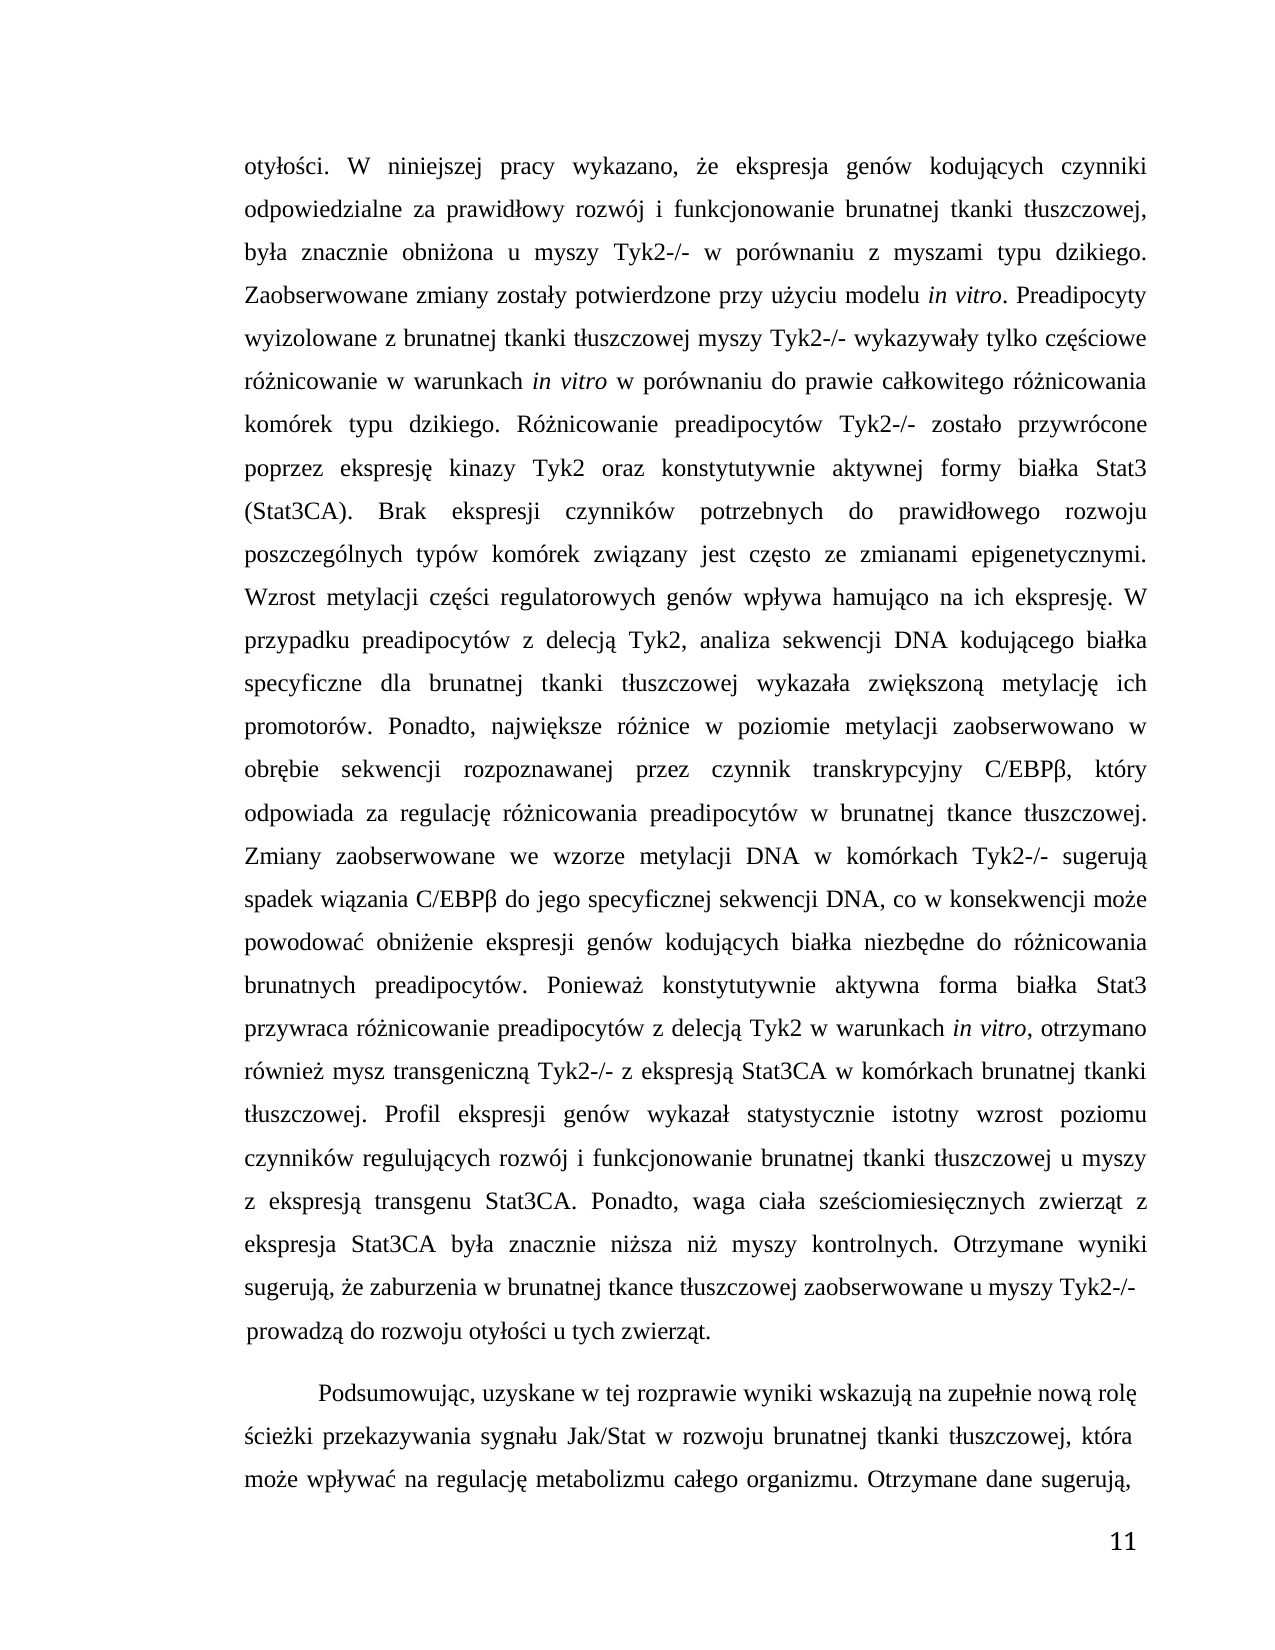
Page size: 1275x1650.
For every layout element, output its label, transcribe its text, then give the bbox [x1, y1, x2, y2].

text prowadzą do rozwoju otyłości u tych zwierząt. [246, 1316, 1149, 1344]
text Podsumowując, uzyskane w tej rozprawie wyniki wskazują na zupełnie nową rolę [244, 1379, 1149, 1407]
text 111 [1109, 1528, 1149, 1557]
text otyłości. W niniejszej pracy wykazano, że ekspresja genów kodujących czynniki odpowiedzialne za prawidłowy rozwój i funkcjonowanie brunatnej tkanki tłuszczowej, była znacznie obniżona u myszy Tyk2-/- w porównaniu z myszami typu dzikiego. Zaobserwowane zmiany zostały potwierdzone przy użyciu modelu in vitro. Preadipocyty wyizolowane z brunatnej tkanki tłuszczowej myszy Tyk2-/- wykazywały tylko częściowe różnicowanie w warunkach in vitro w porównaniu do prawie całkowitego różnicowania komórek typu dzikiego. Różnicowanie preadipocytów Tyk2-/- zostało przywrócone poprzez ekspresję kinazy Tyk2 oraz konstytutywnie aktywnej formy białka Stat3 (Stat3CA). Brak ekspresji czynników potrzebnych do prawidłowego rozwoju poszczególnych typów komórek związany jest często ze zmianami epigenetycznymi. Wzrost metylacji części regulatorowych genów wpływa hamująco na ich ekspresję. W przypadku preadipocytów z delecją Tyk2, analiza sekwencji DNA kodującego białka specyficzne dla brunatnej tkanki tłuszczowej wykazała zwiększoną metylację ich promotorów. Ponadto, największe różnice w poziomie metylacji zaobserwowano w obrębie sekwencji rozpoznawanej przez czynnik transkrypcyjny C/EBPβ, który odpowiada za regulację różnicowania preadipocytów w brunatnej tkance tłuszczowej. Zmiany zaobserwowane we wzorze metylacji DNA w komórkach Tyk2-/- sugerują spadek wiązania C/EBPβ do jego specyficznej sekwencji DNA, co w konsekwencji może powodować obniżenie ekspresji genów kodujących białka niezbędne do różnicowania brunatnych preadipocytów. Ponieważ konstytutywnie aktywna forma białka Stat3 przywraca różnicowanie preadipocytów z delecją Tyk2 w warunkach in vitro, otrzymano również mysz transgeniczną Tyk2-/- z ekspresją Stat3CA w komórkach brunatnej tkanki tłuszczowej. Profil ekspresji genów wykazał statystycznie istotny wzrost poziomu czynników regulujących rozwój i funkcjonowanie brunatnej tkanki tłuszczowej u myszy z ekspresją transgenu Stat3CA. Ponadto, waga ciała sześciomiesięcznych zwierząt z ekspresja Stat3CA była znacznie niższa niż myszy kontrolnych. Otrzymane wyniki sugerują, że zaburzenia w brunatnej tkance tłuszczowej zaobserwowane u myszy Tyk2-/- [244, 151, 1147, 1301]
text ścieżki przekazywania sygnału Jak/Stat w rozwoju brunatnej tkanki tłuszczowej, która może wpływać na regulację metabolizmu całego organizmu. Otrzymane dane sugerują, [244, 1407, 1147, 1492]
